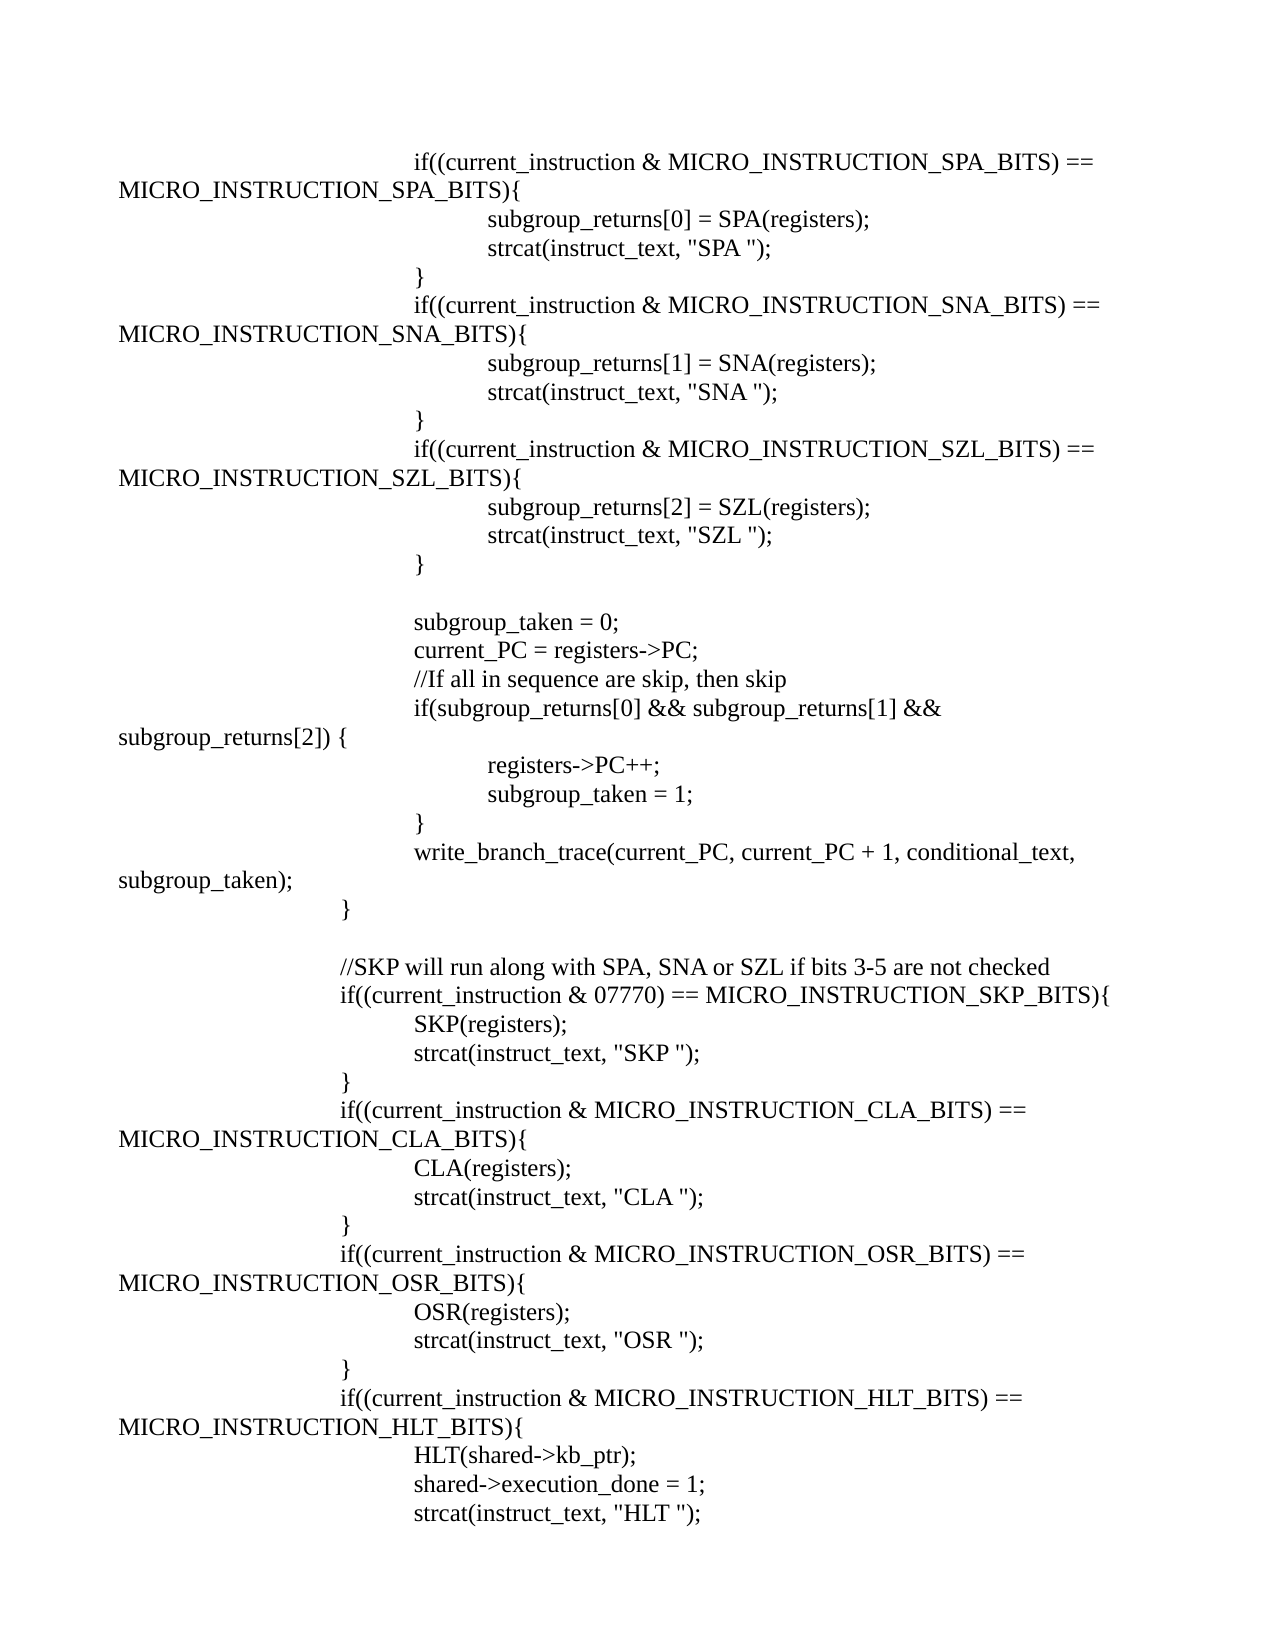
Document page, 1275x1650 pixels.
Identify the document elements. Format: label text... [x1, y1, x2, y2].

text registers->PC++; [118, 751, 1157, 779]
text if((current_instruction & MICRO_INSTRUCTION_OSR_BITS) == MICRO_INSTRUCTION_OSR_BITS){ [118, 1239, 1157, 1297]
text if((current_instruction & MICRO_INSTRUCTION_SPA_BITS) == MICRO_INSTRUCTION_SPA_BITS){ [118, 147, 1157, 204]
text } [118, 262, 1157, 291]
text strcat(instruct_text, "SNA "); [118, 377, 1157, 406]
text } [118, 808, 1157, 837]
text //SKP will run along with SPA, SNA or SZL if bits 3-5 are not checked [118, 952, 1157, 981]
text } [118, 1211, 1157, 1239]
text shared->execution_done = 1; [118, 1469, 1157, 1498]
text strcat(instruct_text, "HLT "); [118, 1498, 1157, 1527]
text subgroup_taken = 1; [118, 779, 1157, 808]
text OSR(registers); [118, 1297, 1157, 1326]
text subgroup_returns[0] = SPA(registers); [118, 204, 1157, 233]
text } [118, 894, 1157, 923]
text strcat(instruct_text, "SZL "); [118, 521, 1157, 549]
text } [118, 406, 1157, 434]
text subgroup_taken = 0; [118, 607, 1157, 636]
text HLT(shared->kb_ptr); [118, 1441, 1157, 1469]
text if((current_instruction & MICRO_INSTRUCTION_CLA_BITS) == MICRO_INSTRUCTION_CLA_BITS){ [118, 1096, 1157, 1153]
text strcat(instruct_text, "OSR "); [118, 1326, 1157, 1354]
text CLA(registers); [118, 1153, 1157, 1182]
text if((current_instruction & 07770) == MICRO_INSTRUCTION_SKP_BITS){ [118, 981, 1157, 1009]
text strcat(instruct_text, "SPA "); [118, 233, 1157, 262]
text } [118, 1067, 1157, 1096]
text if((current_instruction & MICRO_INSTRUCTION_HLT_BITS) == MICRO_INSTRUCTION_HLT_BITS){ [118, 1383, 1157, 1441]
text write_branch_trace(current_PC, current_PC + 1, conditional_text, subgroup_taken); [118, 837, 1157, 894]
text //If all in sequence are skip, then skip [118, 664, 1157, 693]
text if((current_instruction & MICRO_INSTRUCTION_SZL_BITS) == MICRO_INSTRUCTION_SZL_BITS){ [118, 434, 1157, 492]
text } [118, 1354, 1157, 1383]
text subgroup_returns[1] = SNA(registers); [118, 348, 1157, 377]
text } [118, 549, 1157, 578]
text current_PC = registers->PC; [118, 636, 1157, 664]
text SKP(registers); [118, 1009, 1157, 1038]
text if((current_instruction & MICRO_INSTRUCTION_SNA_BITS) == MICRO_INSTRUCTION_SNA_BITS){ [118, 291, 1157, 348]
text subgroup_returns[2] = SZL(registers); [118, 492, 1157, 521]
text if(subgroup_returns[0] && subgroup_returns[1] && subgroup_returns[2]) { [118, 693, 1157, 751]
text strcat(instruct_text, "CLA "); [118, 1182, 1157, 1211]
text strcat(instruct_text, "SKP "); [118, 1038, 1157, 1067]
